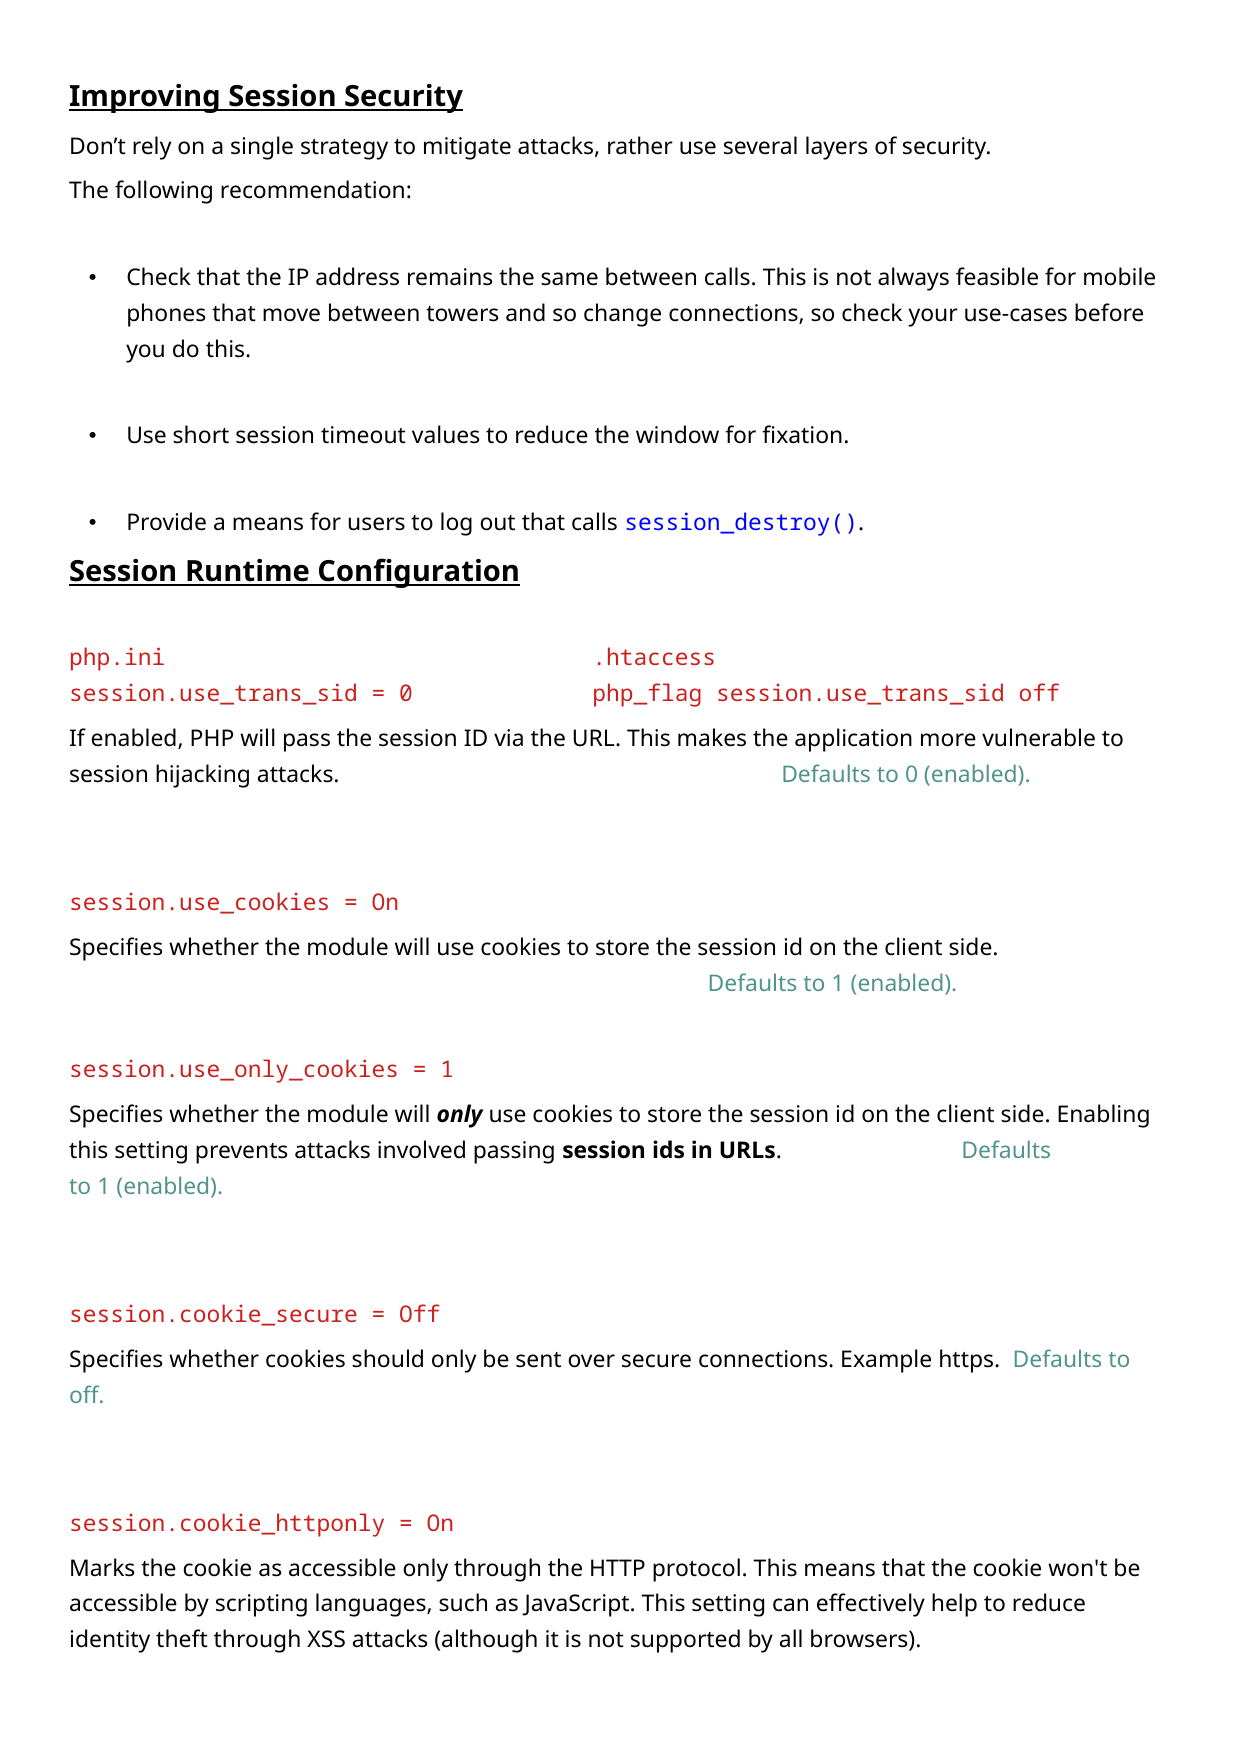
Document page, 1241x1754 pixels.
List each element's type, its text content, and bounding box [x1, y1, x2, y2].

list Provide a means for users to log out that calls session_destroy(). [88, 506, 1166, 537]
text session.use_only_cookies = 1 [69, 1053, 1166, 1084]
text Marks the cookie as accessible only through the HTTP protocol. This means that the cookie won't be accessible by scripting languages, such as JavaScript. This setting can effectively help to reduce identity theft through XSS attacks (although it is not supported by all browsers). [69, 1551, 1166, 1654]
text Don’t rely on a single strategy to mitigate attacks, rather use several layers of security. [69, 129, 1166, 161]
text Defaults to 1 (enabled). [69, 966, 1166, 998]
text Specifies whether cookies should only be sent over secure connections. Example https. Defaults to off. [69, 1343, 1166, 1410]
text php.ini .htaccess session.use_trans_sid = 0 php_flag session.use_trans_sid off [69, 641, 1166, 708]
list Check that the IP address remains the same between calls. This is not always feasible for mobile phones that move between towers and so change connections, so check your use-cases before you do this. [88, 261, 1166, 364]
text Specifies whether the module will use cookies to store the session id on the client side. [69, 931, 1166, 962]
text The following recommendation: [69, 174, 1166, 206]
list Use short session timeout values to reduce the window for fixation. [88, 419, 1166, 451]
text session.cookie_secure = Off [69, 1298, 1166, 1329]
text If enabled, PHP will pass the session ID via the URL. This makes the application more vulnerable to session hijacking attacks. Defaults to 0 (enabled). [69, 722, 1166, 789]
text Improving Session Security [69, 75, 1166, 115]
text Specifies whether the module will only use cookies to store the session id on the client side. Enabling this setting prevents attacks involved passing session ids in URLs. Defaults to 1 (enabled). [69, 1098, 1166, 1201]
subtitle Session Runtime Configuration [69, 551, 1166, 590]
text session.use_cookies = On [69, 886, 1166, 917]
text session.cookie_httponly = On [69, 1507, 1166, 1538]
